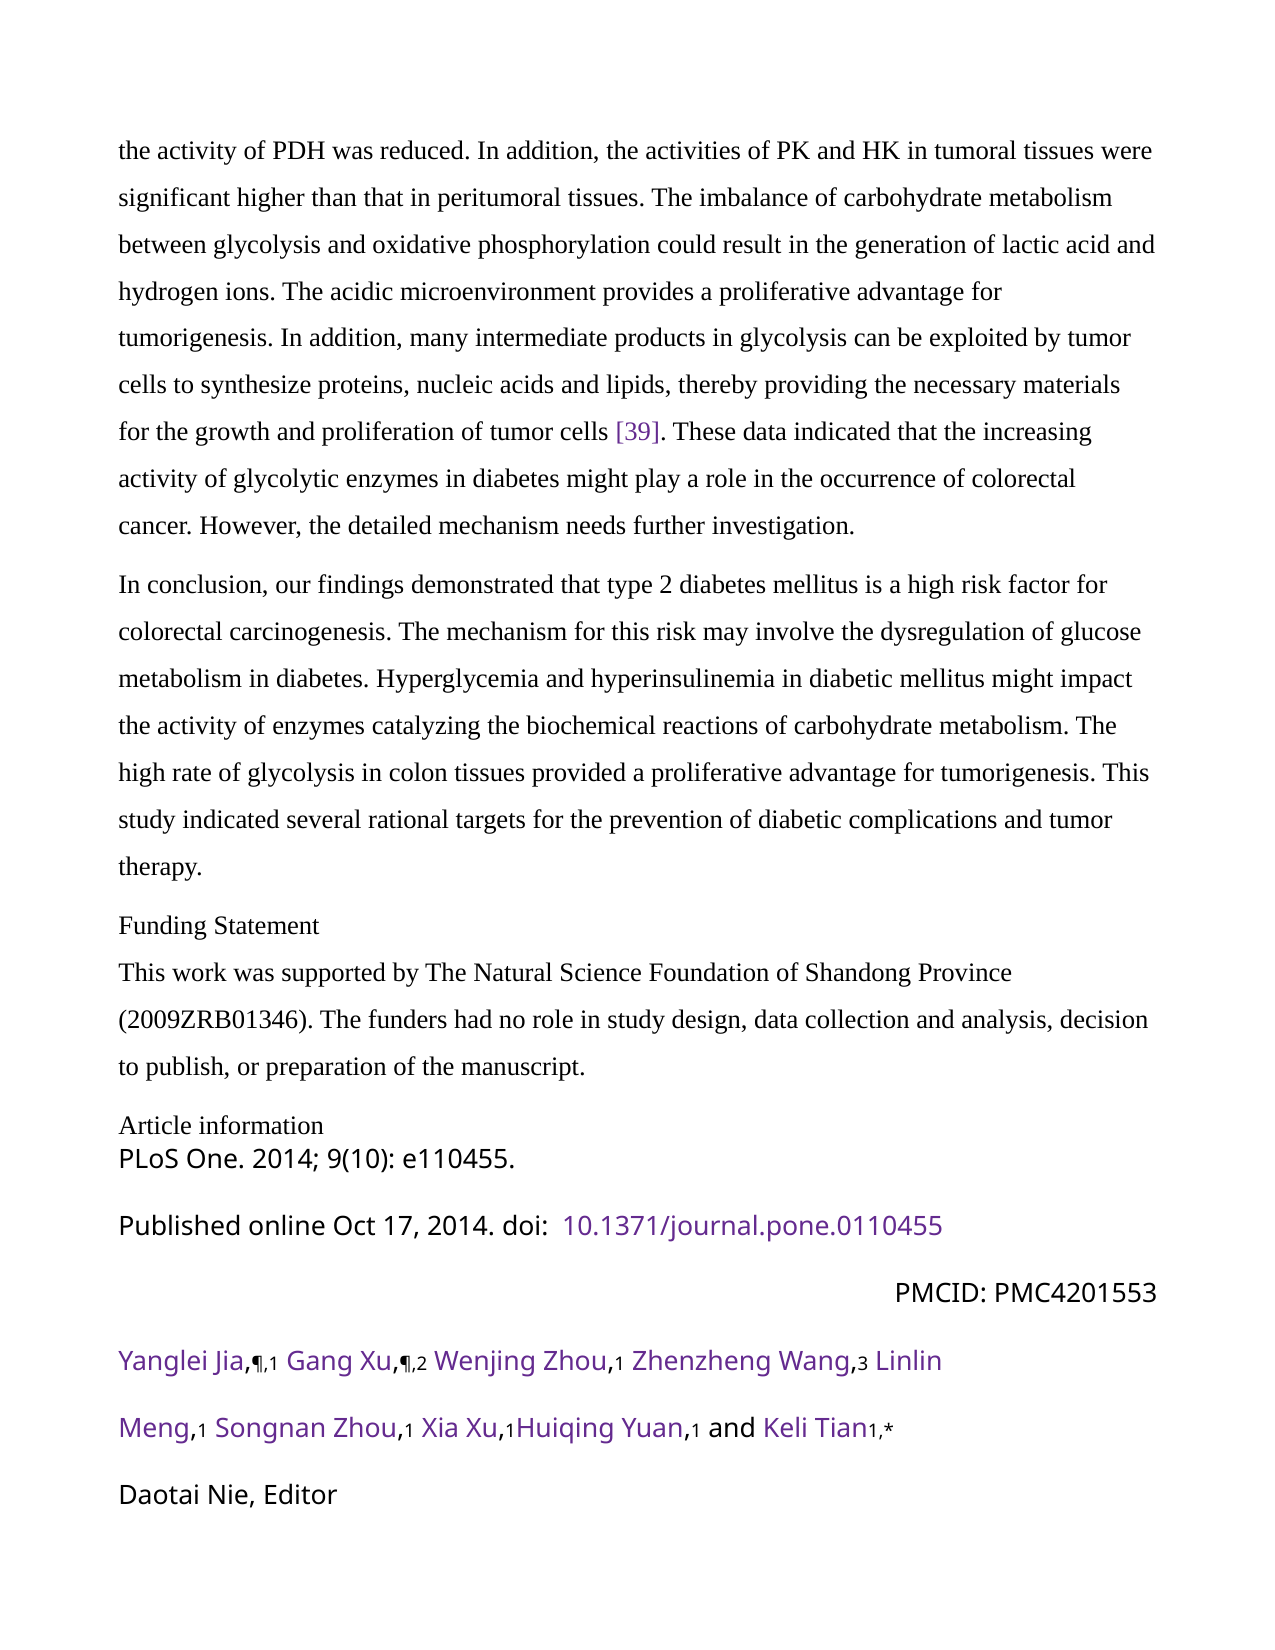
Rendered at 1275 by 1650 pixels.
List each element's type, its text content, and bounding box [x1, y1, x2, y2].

text In conclusion, our findings demonstrated that type 2 diabetes mellitus is a high risk factor for colorectal carcinogenesis. The mechanism for this risk may involve the dysregulation of glucose metabolism in diabetes. Hyperglycemia and hyperinsulinemia in diabetic mellitus might impact the activity of enzymes catalyzing the biochemical reactions of carbohydrate metabolism. The high rate of glycolysis in colon tissues provided a proliferative advantage for tumorigenesis. This study indicated several rational targets for the prevention of diabetic complications and tumor therapy. [118, 552, 1157, 881]
text Published online Oct 17, 2014. doi: 10.1371/journal.pone.0110455 [118, 1207, 1157, 1243]
text PMCID: PMC4201553 [118, 1274, 1157, 1311]
subtitle Funding Statement [118, 893, 1157, 940]
subtitle Article information [118, 1093, 1157, 1140]
text the activity of PDH was reduced. In addition, the activities of PK and HK in tumoral tissues were significant higher than that in peritumoral tissues. The imbalance of carbohydrate metabolism between glycolysis and oxidative phosphorylation could result in the generation of lactic acid and hydrogen ions. The acidic microenvironment provides a proliferative advantage for tumorigenesis. In addition, many intermediate products in glycolysis can be exploited by tumor cells to synthesize proteins, nucleic acids and lipids, thereby providing the necessary materials for the growth and proliferation of tumor cells [39]. These data indicated that the increasing activity of glycolytic enzymes in diabetes might play a role in the occurrence of colorectal cancer. However, the detailed mechanism needs further investigation. [118, 118, 1157, 540]
text PLoS One. 2014; 9(10): e110455. [118, 1140, 1157, 1176]
text Yanglei Jia,¶,1 Gang Xu,¶,2 Wenjing Zhou,1 Zhenzheng Wang,3 Linlin Meng,1 Songnan Zhou,1 Xia Xu,1Huiqing Yuan,1 and Keli Tian1,* [118, 1342, 1157, 1445]
text This work was supported by The Natural Science Foundation of Shandong Province (2009ZRB01346). The funders had no role in study design, data collection and analysis, decision to publish, or preparation of the manuscript. [118, 940, 1157, 1081]
text Daotai Nie, Editor [118, 1476, 1157, 1512]
